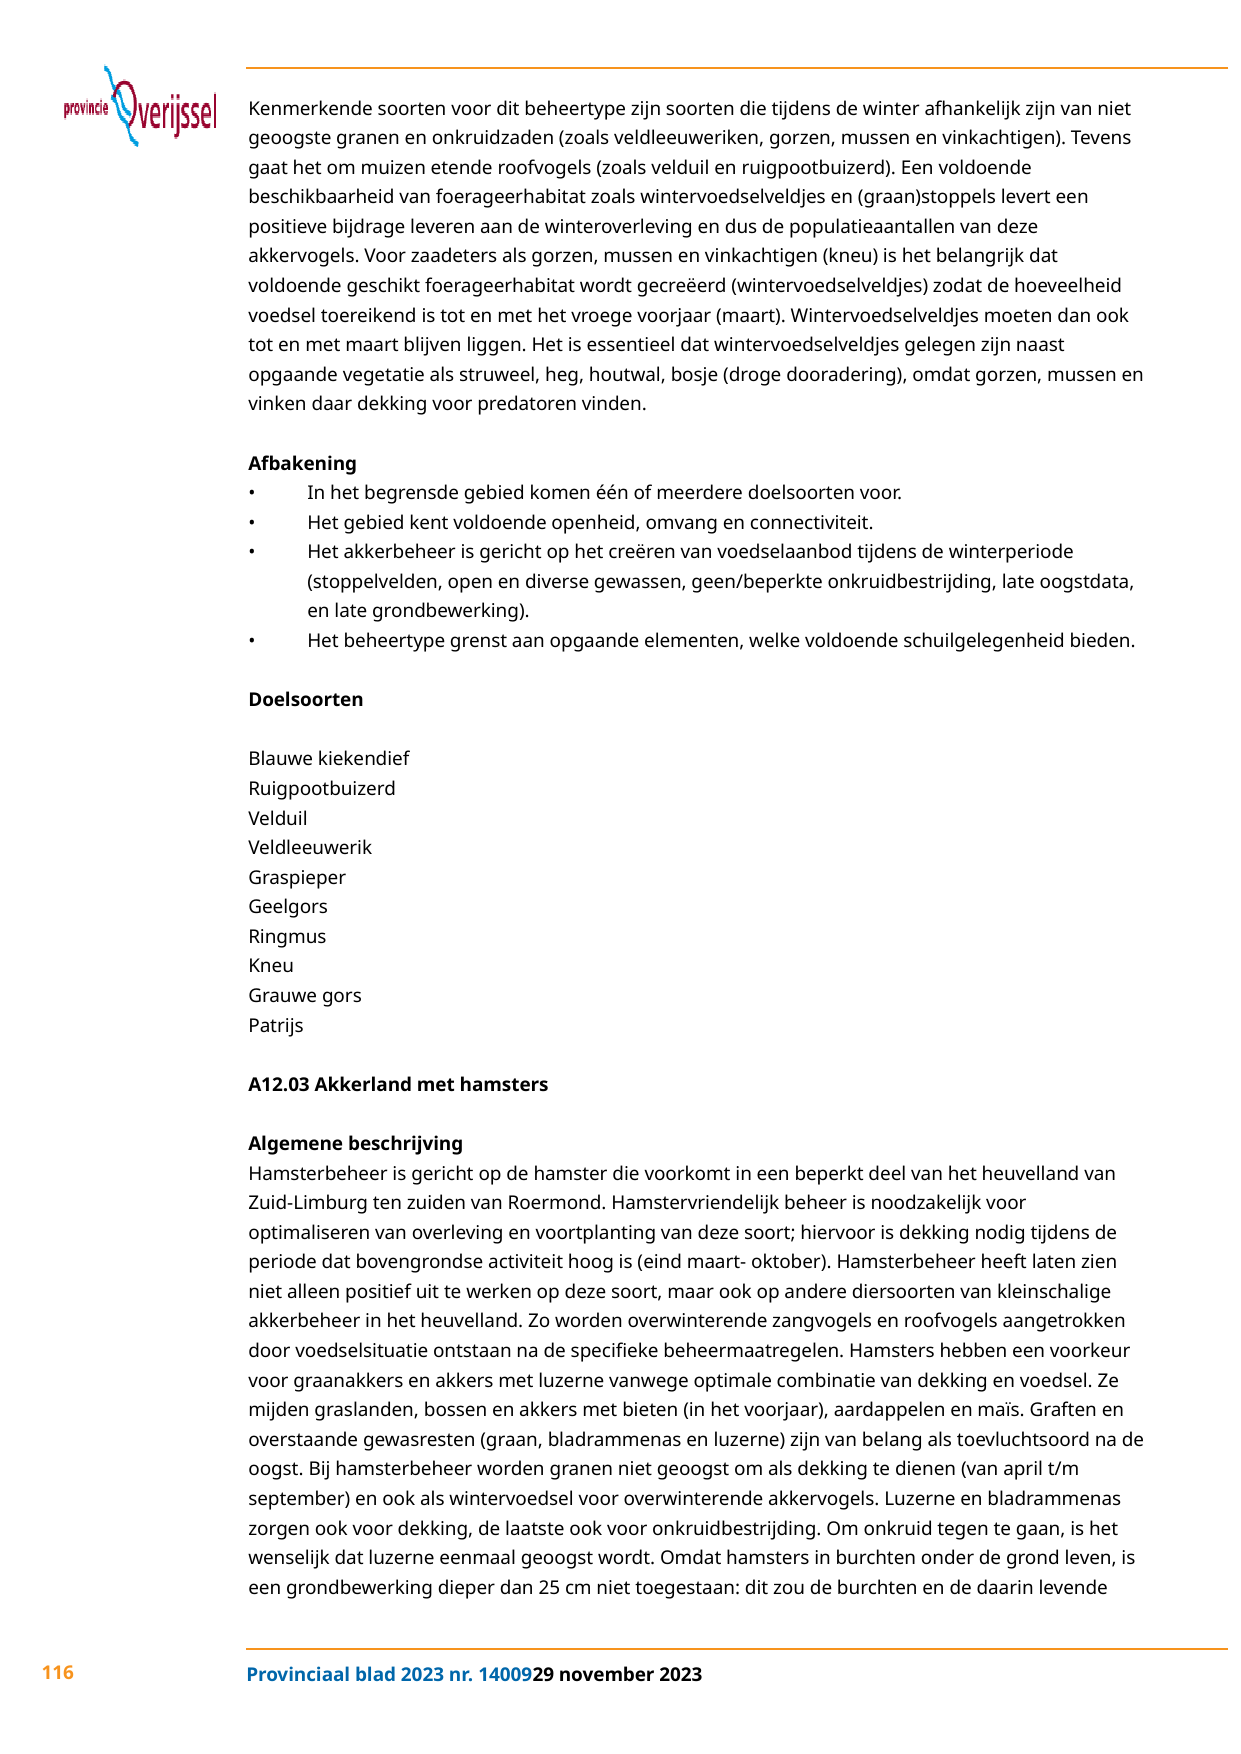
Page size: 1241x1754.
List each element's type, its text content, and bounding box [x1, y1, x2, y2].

list Het gebied kent voldoende openheid, omvang en connectiviteit. [248, 509, 1152, 535]
text Afbakening [248, 450, 1152, 476]
text Algemene beschrijving [248, 1130, 1152, 1156]
list In het begrensde gebied komen één of meerdere doelsoorten voor. [248, 479, 1152, 505]
text Veldleeuwerik [248, 834, 1152, 860]
text Kneu [248, 953, 1152, 978]
text Geelgors [248, 893, 1152, 919]
text Hamsterbeheer is gericht op de hamster die voorkomt in een beperkt deel van het heuvelland van Zuid-Limburg ten zuiden van Roermond. Hamstervriendelijk beheer is noodzakelijk voor optimaliseren van overleving en voortplanting van deze soort; hiervoor is dekking nodig tijdens de periode dat bovengrondse activiteit hoog is (eind maart- oktober). Hamsterbeheer heeft laten zien niet alleen positief uit te werken op deze soort, maar ook op andere diersoorten van kleinschalige akkerbeheer in het heuvelland. Zo worden overwinterende zangvogels en roofvogels aangetrokken door voedselsituatie ontstaan na de specifieke beheermaatregelen. Hamsters hebben een voorkeur voor graanakkers en akkers met luzerne vanwege optimale combinatie van dekking en voedsel. Ze mijden graslanden, bossen en akkers met bieten (in het voorjaar), aardappelen en maïs. Graften en overstaande gewasresten (graan, bladrammenas en luzerne) zijn van belang als toevluchtsoord na de oogst. Bij hamsterbeheer worden granen niet geoogst om als dekking te dienen (van april t/m september) en ook als wintervoedsel voor overwinterende akkervogels. Luzerne en bladrammenas zorgen ook voor dekking, de laatste ook voor onkruidbestrijding. Om onkruid tegen te gaan, is het wenselijk dat luzerne eenmaal geoogst wordt. Omdat hamsters in burchten onder de grond leven, is een grondbewerking dieper dan 25 cm niet toegestaan: dit zou de burchten en de daarin levende [248, 1160, 1152, 1600]
picture [41, 47, 231, 172]
text Ringmus [248, 923, 1152, 949]
text Kenmerkende soorten voor dit beheertype zijn soorten die tijdens de winter afhankelijk zijn van niet geoogste granen en onkruidzaden (zoals veldleeuweriken, gorzen, mussen en vinkachtigen). Tevens gaat het om muizen etende roofvogels (zoals velduil en ruigpootbuizerd). Een voldoende beschikbaarheid van foerageerhabitat zoals wintervoedselveldjes en (graan)stoppels levert een positieve bijdrage leveren aan de winteroverleving en dus de populatieaantallen van deze akkervogels. Voor zaadeters als gorzen, mussen en vinkachtigen (kneu) is het belangrijk dat voldoende geschikt foerageerhabitat wordt gecreëerd (wintervoedselveldjes) zodat de hoeveelheid voedsel toereikend is tot en met het vroege voorjaar (maart). Wintervoedselveldjes moeten dan ook tot en met maart blijven liggen. Het is essentieel dat wintervoedselveldjes gelegen zijn naast opgaande vegetatie als struweel, heg, houtwal, bosje (droge dooradering), omdat gorzen, mussen en vinken daar dekking voor predatoren vinden. [248, 95, 1152, 416]
text A12.03 Akkerland met hamsters [248, 1071, 1152, 1097]
text Patrijs [248, 1012, 1152, 1038]
text Velduil [248, 805, 1152, 831]
text Graspieper [248, 864, 1152, 890]
text Blauwe kiekendief [248, 746, 1152, 771]
text Doelsoorten [248, 686, 1152, 712]
list Het beheertype grenst aan opgaande elementen, welke voldoende schuilgelegenheid bieden. [248, 627, 1152, 653]
text Grauwe gors [248, 982, 1152, 1008]
text Ruigpootbuizerd [248, 775, 1152, 801]
list Het akkerbeheer is gericht op het creëren van voedselaanbod tijdens de winterperiode (stoppelvelden, open en diverse gewassen, geen/beperkte onkruidbestrijding, late oogstdata, en late grondbewerking). [248, 538, 1152, 623]
